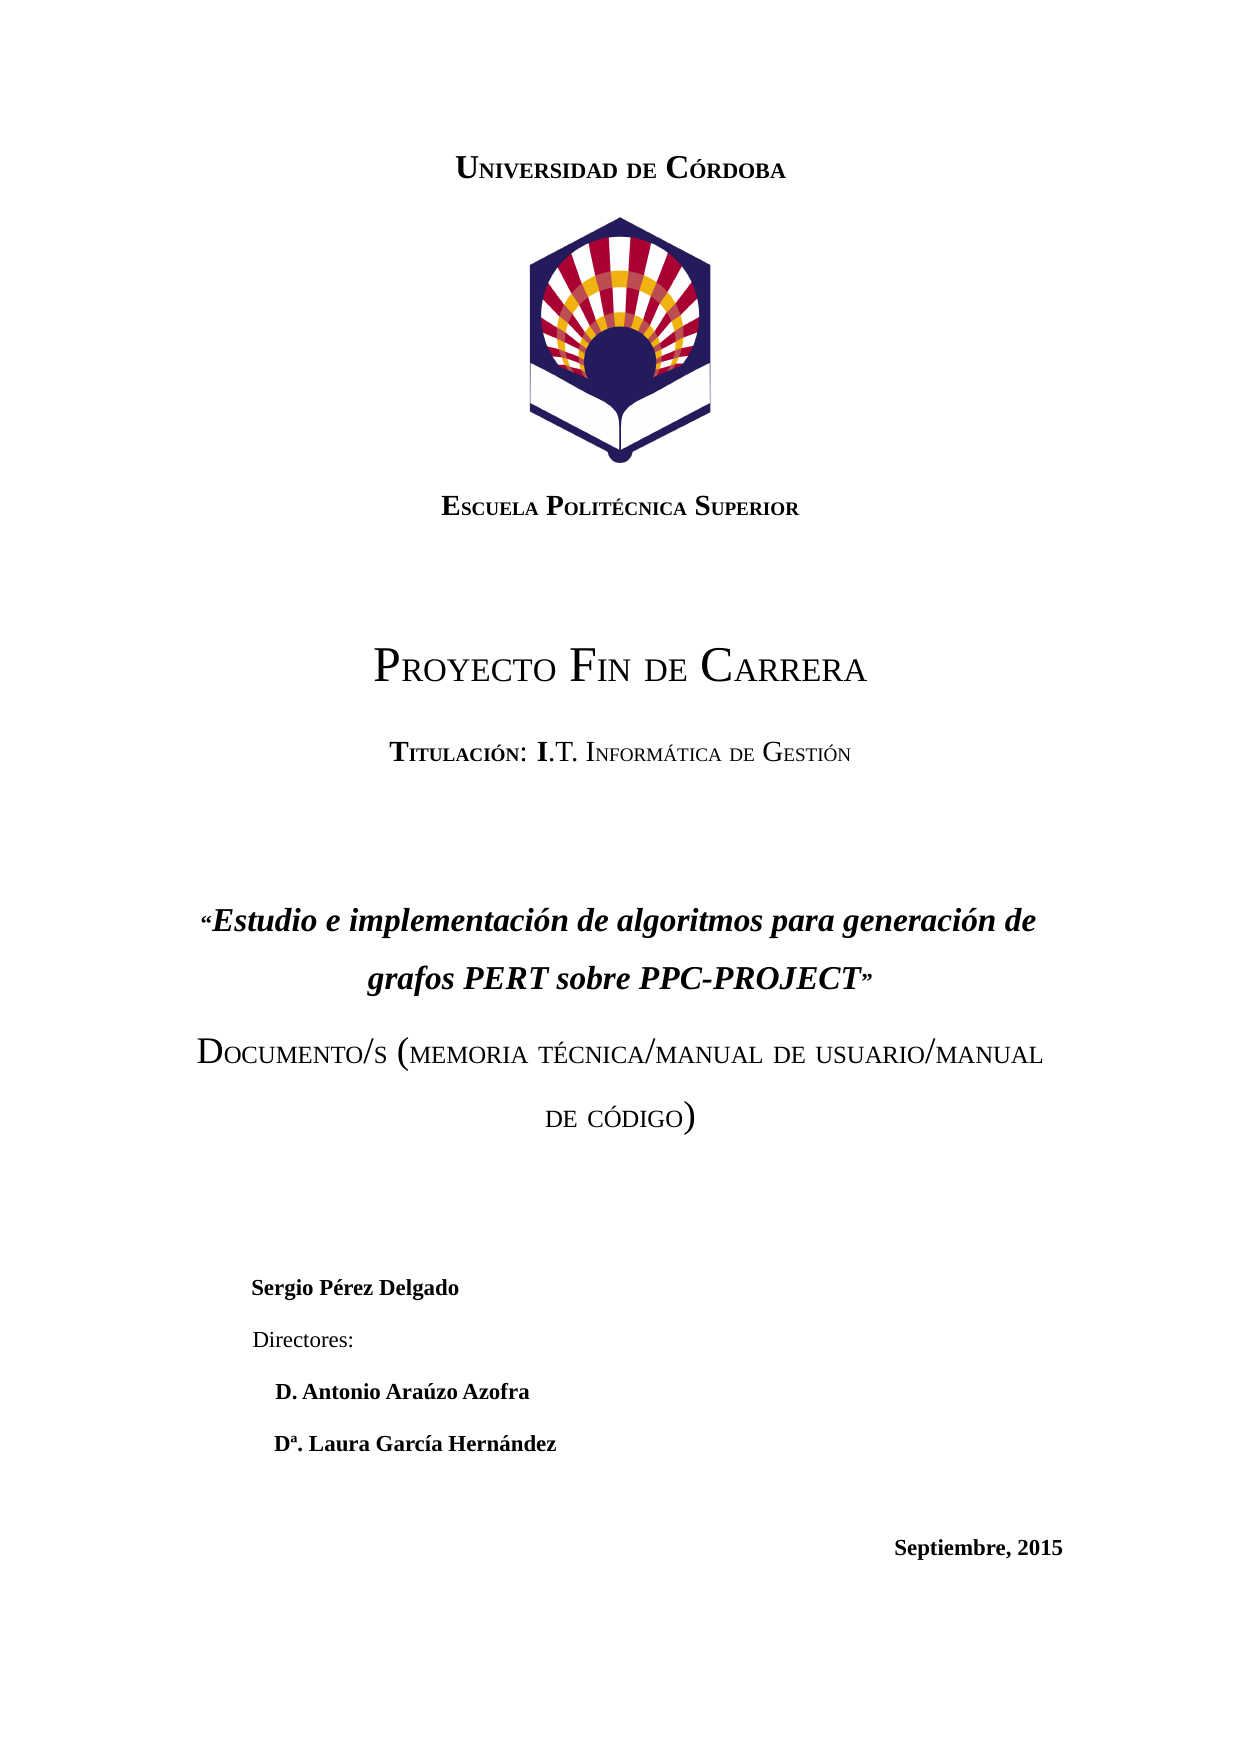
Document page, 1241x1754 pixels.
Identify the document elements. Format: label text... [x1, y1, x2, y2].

text Proyecto Fin de Carrera [177, 635, 1063, 693]
text Universidad de Córdoba [177, 148, 1063, 186]
text Sergio Pérez Delgado [177, 1274, 1063, 1300]
text Documento/s (memoria técnica/manual de usuario/manual de código) [177, 1028, 1063, 1136]
text D. Antonio Araúzo Azofra [177, 1378, 1063, 1404]
text Septiembre, 2015 [177, 1534, 1063, 1560]
text Dª. Laura García Hernández [177, 1430, 1063, 1456]
text Titulación: I.T. Informática de Gestión [177, 734, 1063, 767]
text “Estudio e implementación de algoritmos para generación de grafos PERT sobre PPC-PROJECT” [177, 901, 1063, 997]
picture [529, 217, 711, 463]
text Directores: [177, 1326, 1063, 1352]
text Escuela Politécnica Superior [177, 488, 1063, 522]
